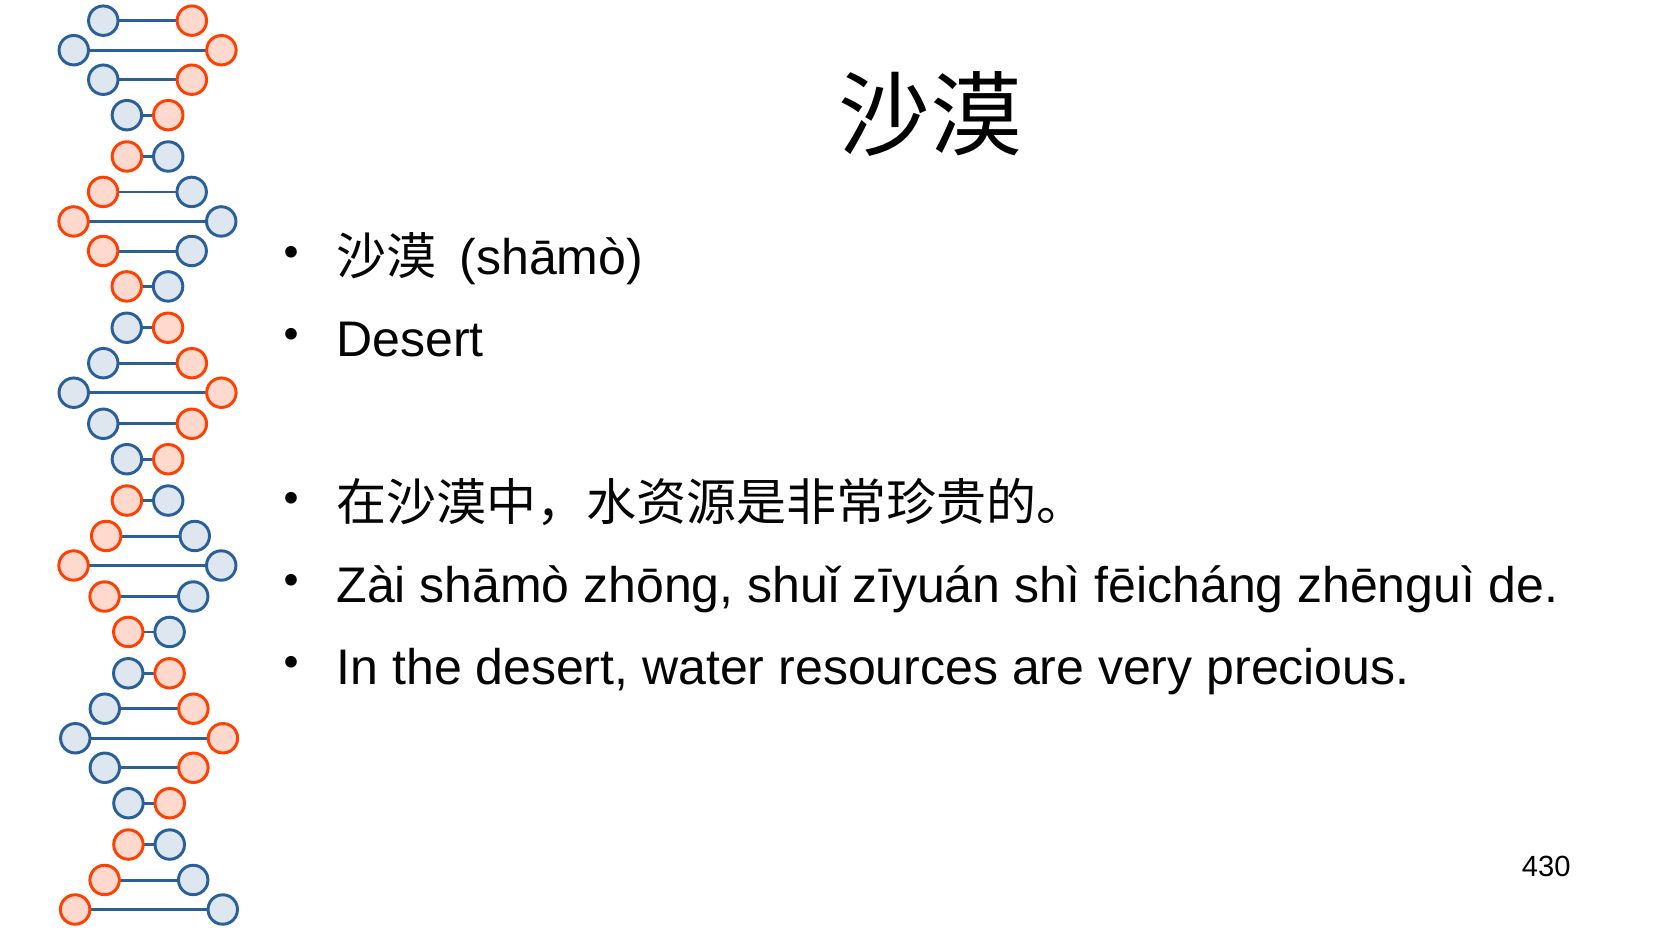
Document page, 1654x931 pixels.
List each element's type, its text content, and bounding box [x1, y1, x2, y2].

title 沙漠 [265, 35, 1595, 189]
list 沙漠 (shāmò) Desert 在沙漠中，水资源是非常珍贵的。 Zài shāmò zhōng, shuǐ zīyuán shì fēicháng zhēnguì de. In the desert, water resources are very precious. [265, 224, 1595, 764]
